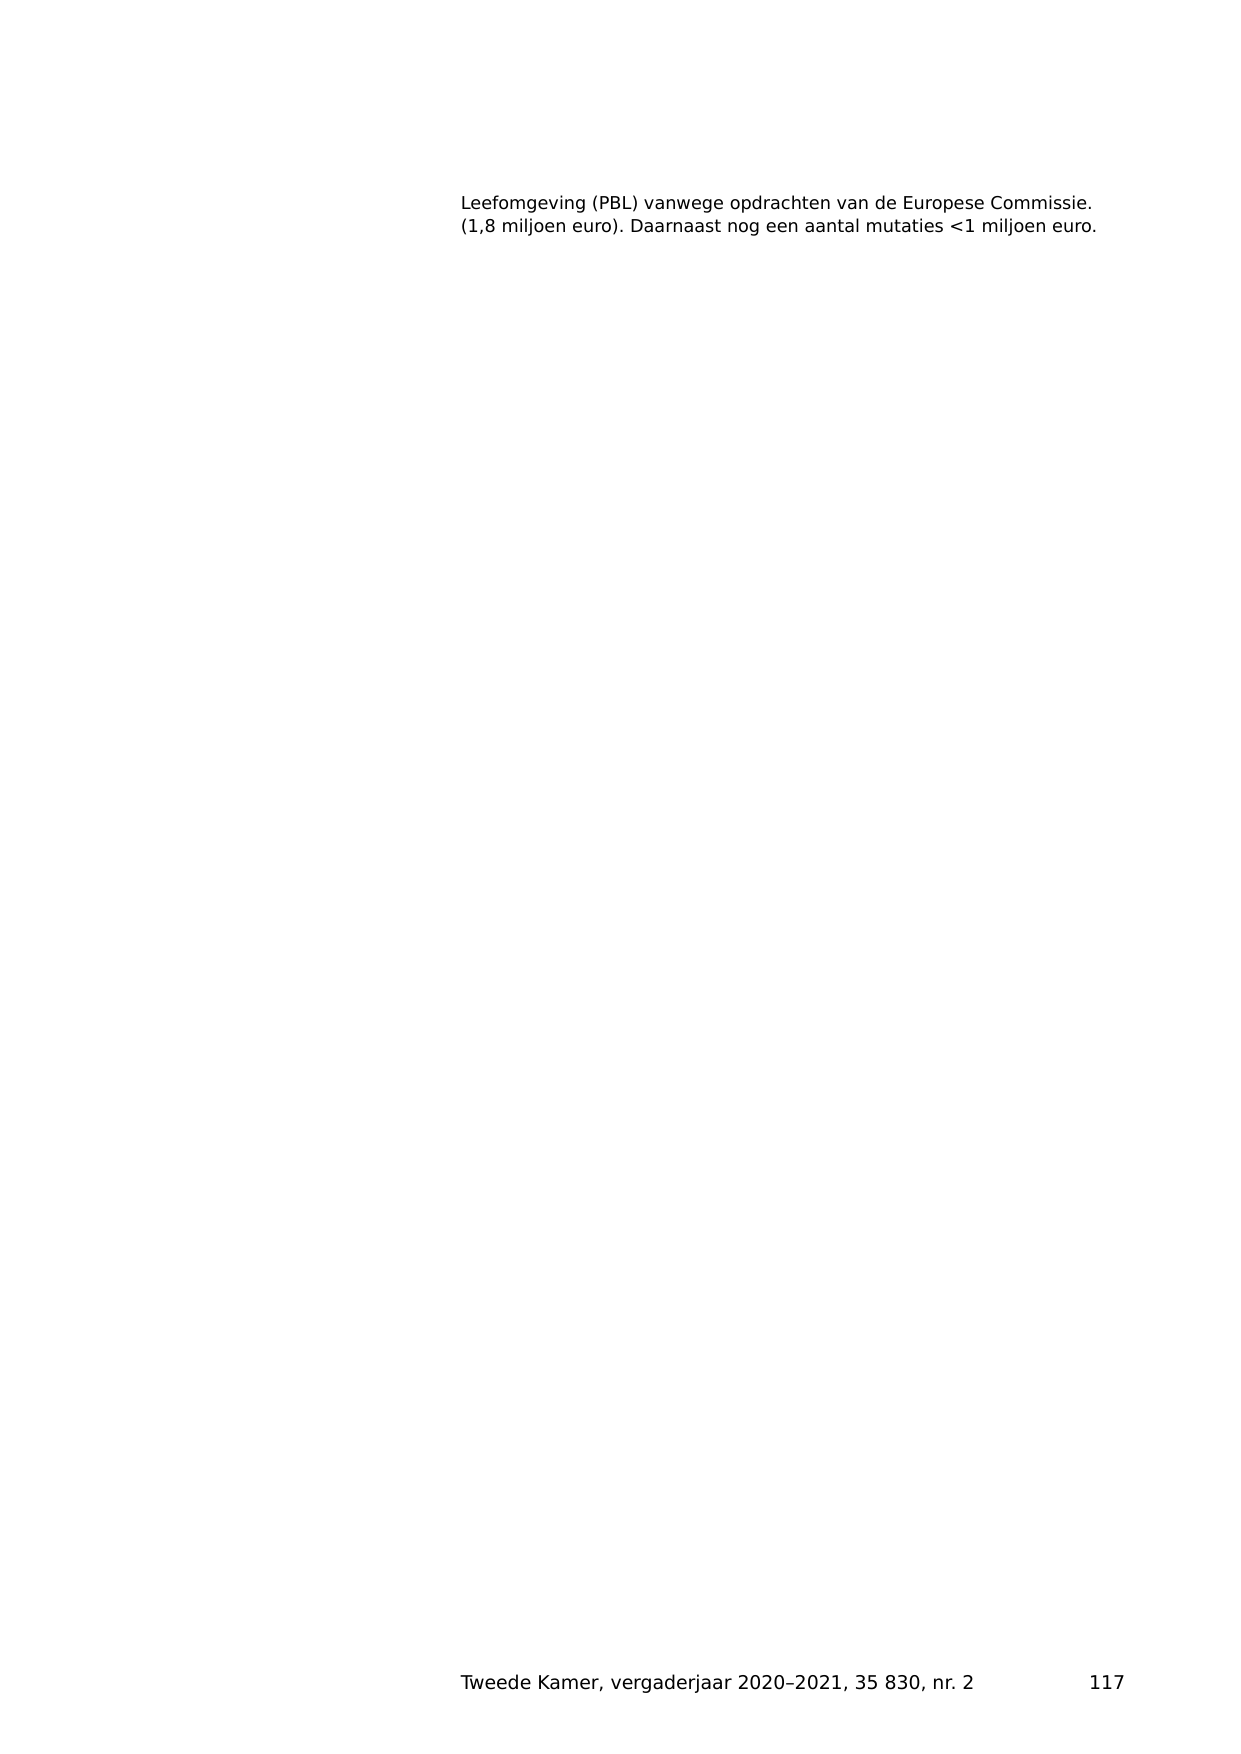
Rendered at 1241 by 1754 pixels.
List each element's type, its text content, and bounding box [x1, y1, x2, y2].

text Leefomgeving (PBL) vanwege opdrachten van de Europese Commissie. (1,8 miljoen euro). Daarnaast nog een aantal mutaties <1 miljoen euro. [461, 191, 1125, 237]
